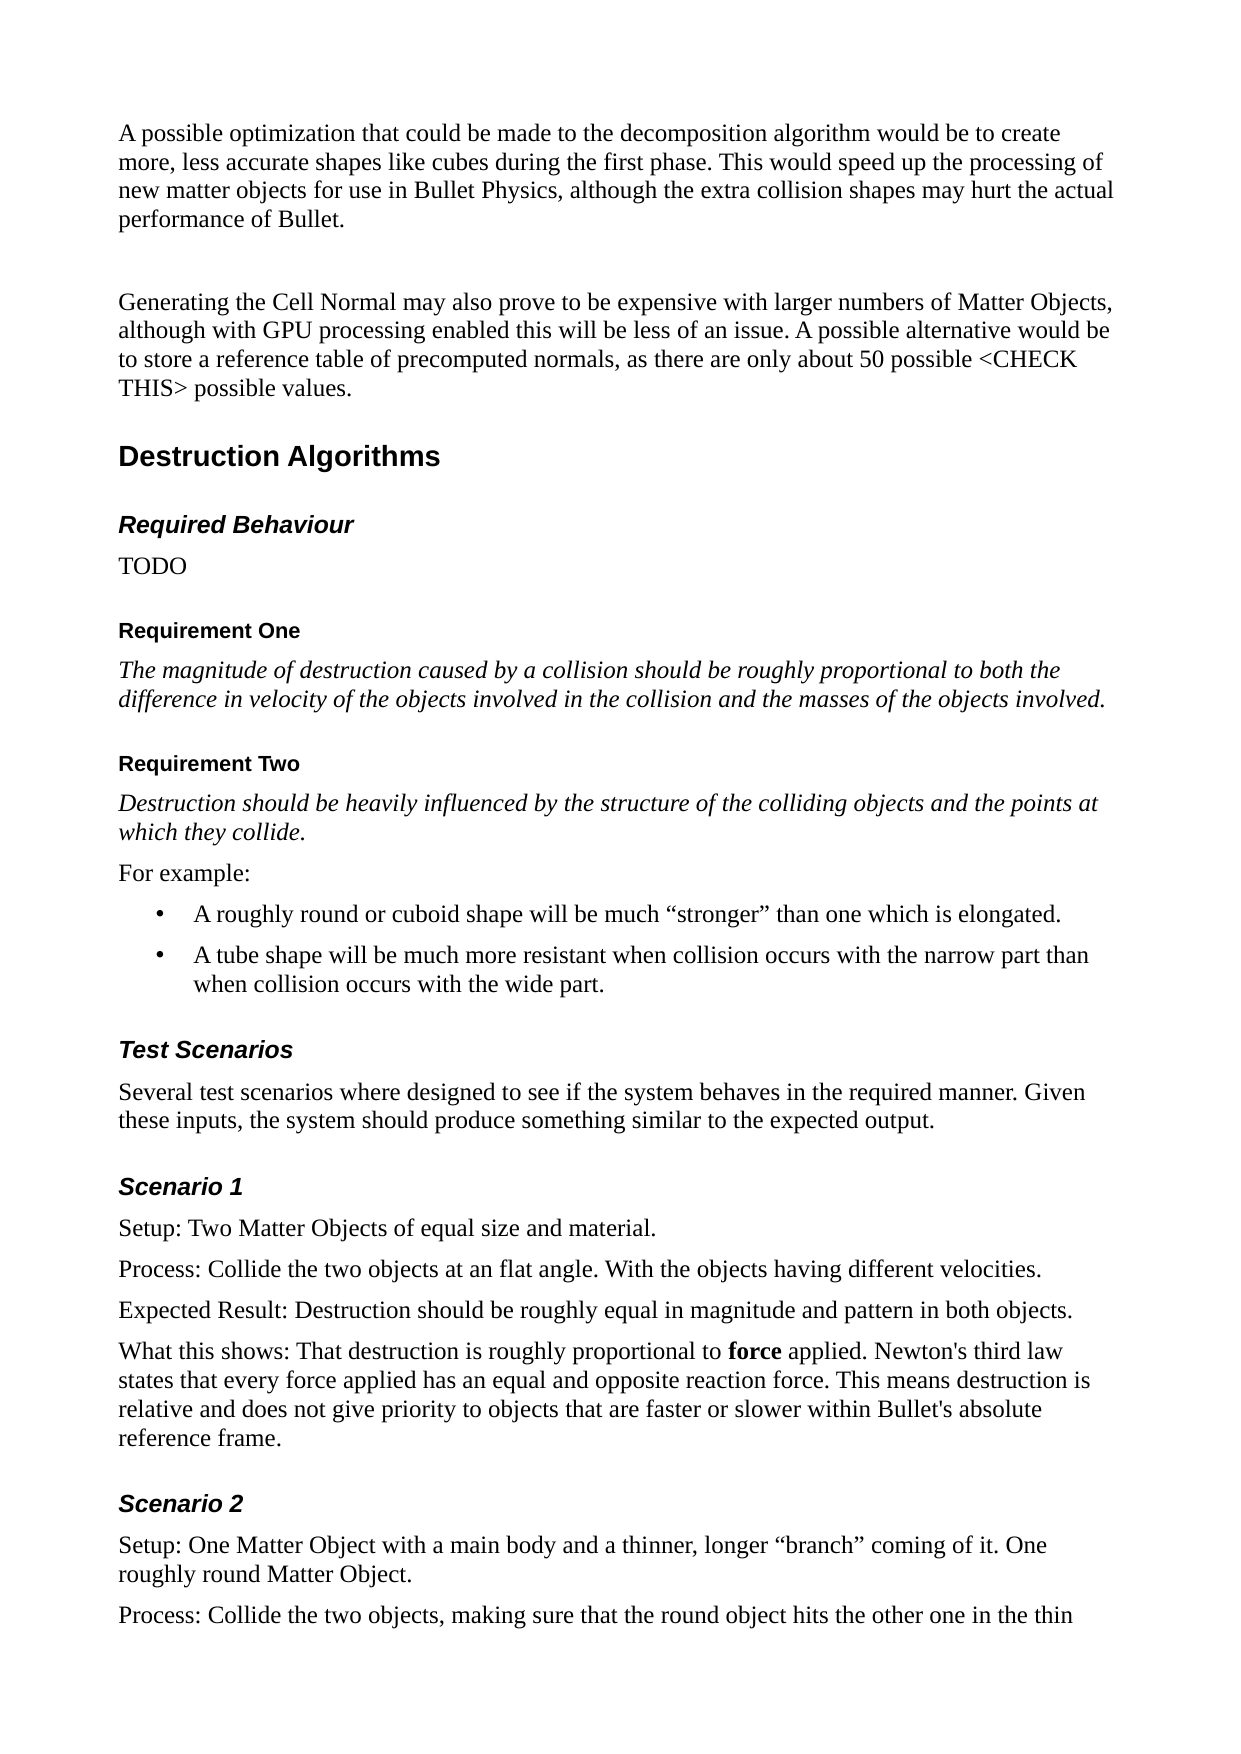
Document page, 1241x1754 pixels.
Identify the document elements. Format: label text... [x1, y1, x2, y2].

text What this shows: That destruction is roughly proportional to force applied. Newton's third law states that every force applied has an equal and opposite reaction force. This means destruction is relative and does not give priority to objects that are faster or slower within Bullet's absolute reference frame. [118, 1336, 1122, 1451]
subtitle Scenario 2 [118, 1489, 1122, 1517]
subtitle Test Scenarios [118, 1036, 1122, 1064]
text Several test scenarios where designed to see if the system behaves in the required manner. Given these inputs, the system should produce something similar to the expected output. [118, 1077, 1122, 1134]
list A tube shape will be much more resistant when collision occurs with the narrow part than when collision occurs with the wide part. [156, 941, 1122, 998]
subtitle Requirement Two [118, 750, 1122, 776]
text TODO [118, 551, 1122, 580]
text Destruction should be heavily influenced by the structure of the colliding objects and the points at which they collide. [118, 788, 1122, 846]
subtitle Destruction Algorithms [118, 439, 1122, 473]
text Process: Collide the two objects at an flat angle. With the objects having different velocities. [118, 1254, 1122, 1283]
text Setup: One Matter Object with a main body and a thinner, longer “branch” coming of it. One roughly round Matter Object. [118, 1530, 1122, 1587]
subtitle Requirement One [118, 618, 1122, 643]
subtitle Scenario 1 [118, 1172, 1122, 1200]
text Process: Collide the two objects, making sure that the round object hits the other one in the thin [118, 1600, 1122, 1629]
text A possible optimization that could be made to the decomposition algorithm would be to create more, less accurate shapes like cubes during the first phase. This would speed up the processing of new matter objects for use in Bullet Physics, although the extra collision shapes may hurt the actual performance of Bullet. [118, 118, 1122, 233]
list A roughly round or cuboid shape will be much “stronger” than one which is elongated. [156, 899, 1122, 928]
text The magnitude of destruction caused by a collision should be roughly proportional to both the difference in velocity of the objects involved in the collision and the masses of the objects involved. [118, 655, 1122, 713]
text Setup: Two Matter Objects of equal size and material. [118, 1213, 1122, 1241]
text Generating the Cell Normal may also prove to be expensive with larger numbers of Matter Objects, although with GPU processing enabled this will be less of an issue. A possible alternative would be to store a reference table of precomputed normals, as there are only about 50 possible <CHECK THIS> possible values. [118, 287, 1122, 402]
text For example: [118, 858, 1122, 887]
subtitle Required Behaviour [118, 510, 1122, 539]
text Expected Result: Destruction should be roughly equal in magnitude and pattern in both objects. [118, 1295, 1122, 1324]
